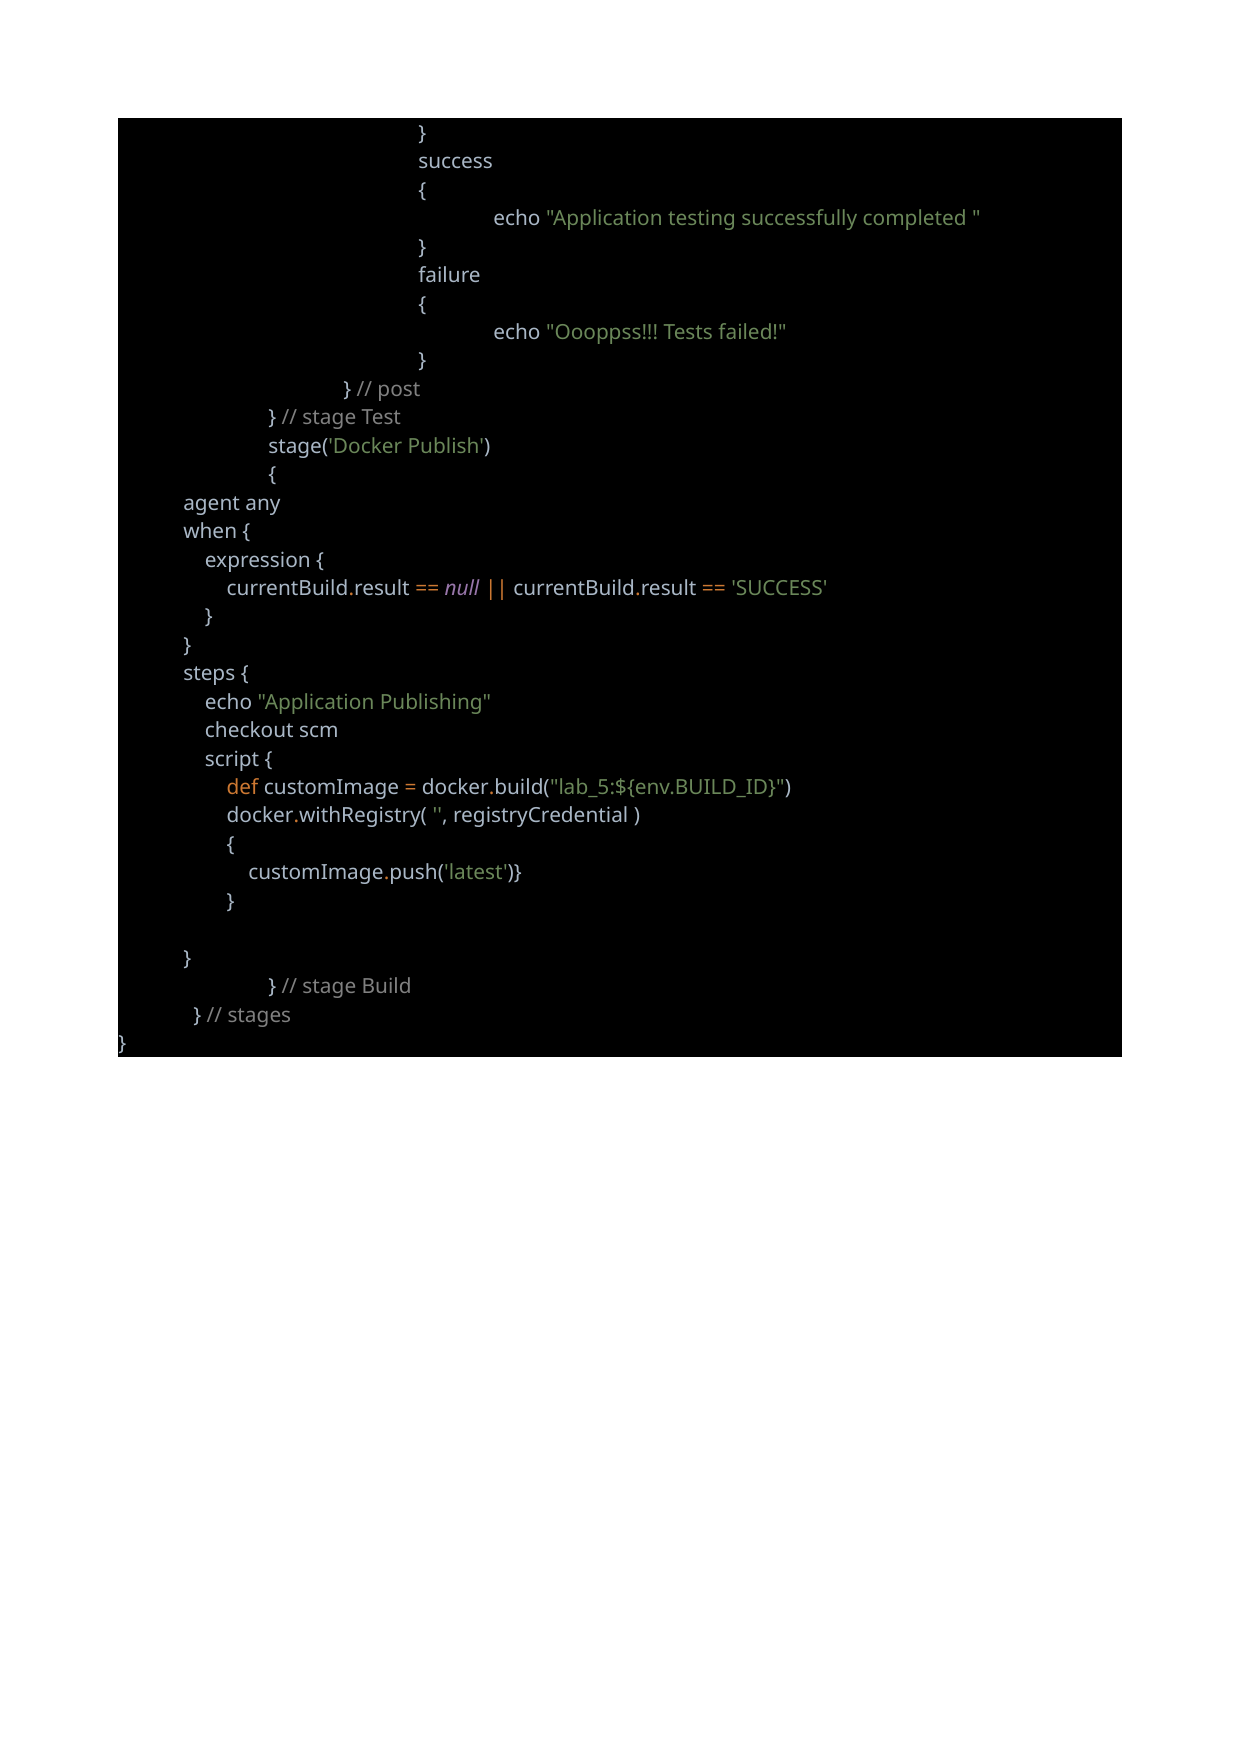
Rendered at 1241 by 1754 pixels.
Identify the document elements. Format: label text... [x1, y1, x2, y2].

text } success { echo "Application testing successfully completed " } failure { echo "Oooppss!!! Tests failed!" } } // post } // stage Test stage('Docker Publish') { agent any when { expression { currentBuild.result == null || currentBuild.result == 'SUCCESS' } } steps { echo "Application Publishing" checkout scm script { def customImage = docker.build("lab_5:${env.BUILD_ID}") docker.withRegistry( '', registryCredential ) { customImage.push('latest')} } } } // stage Build } // stages } [118, 118, 1122, 1057]
